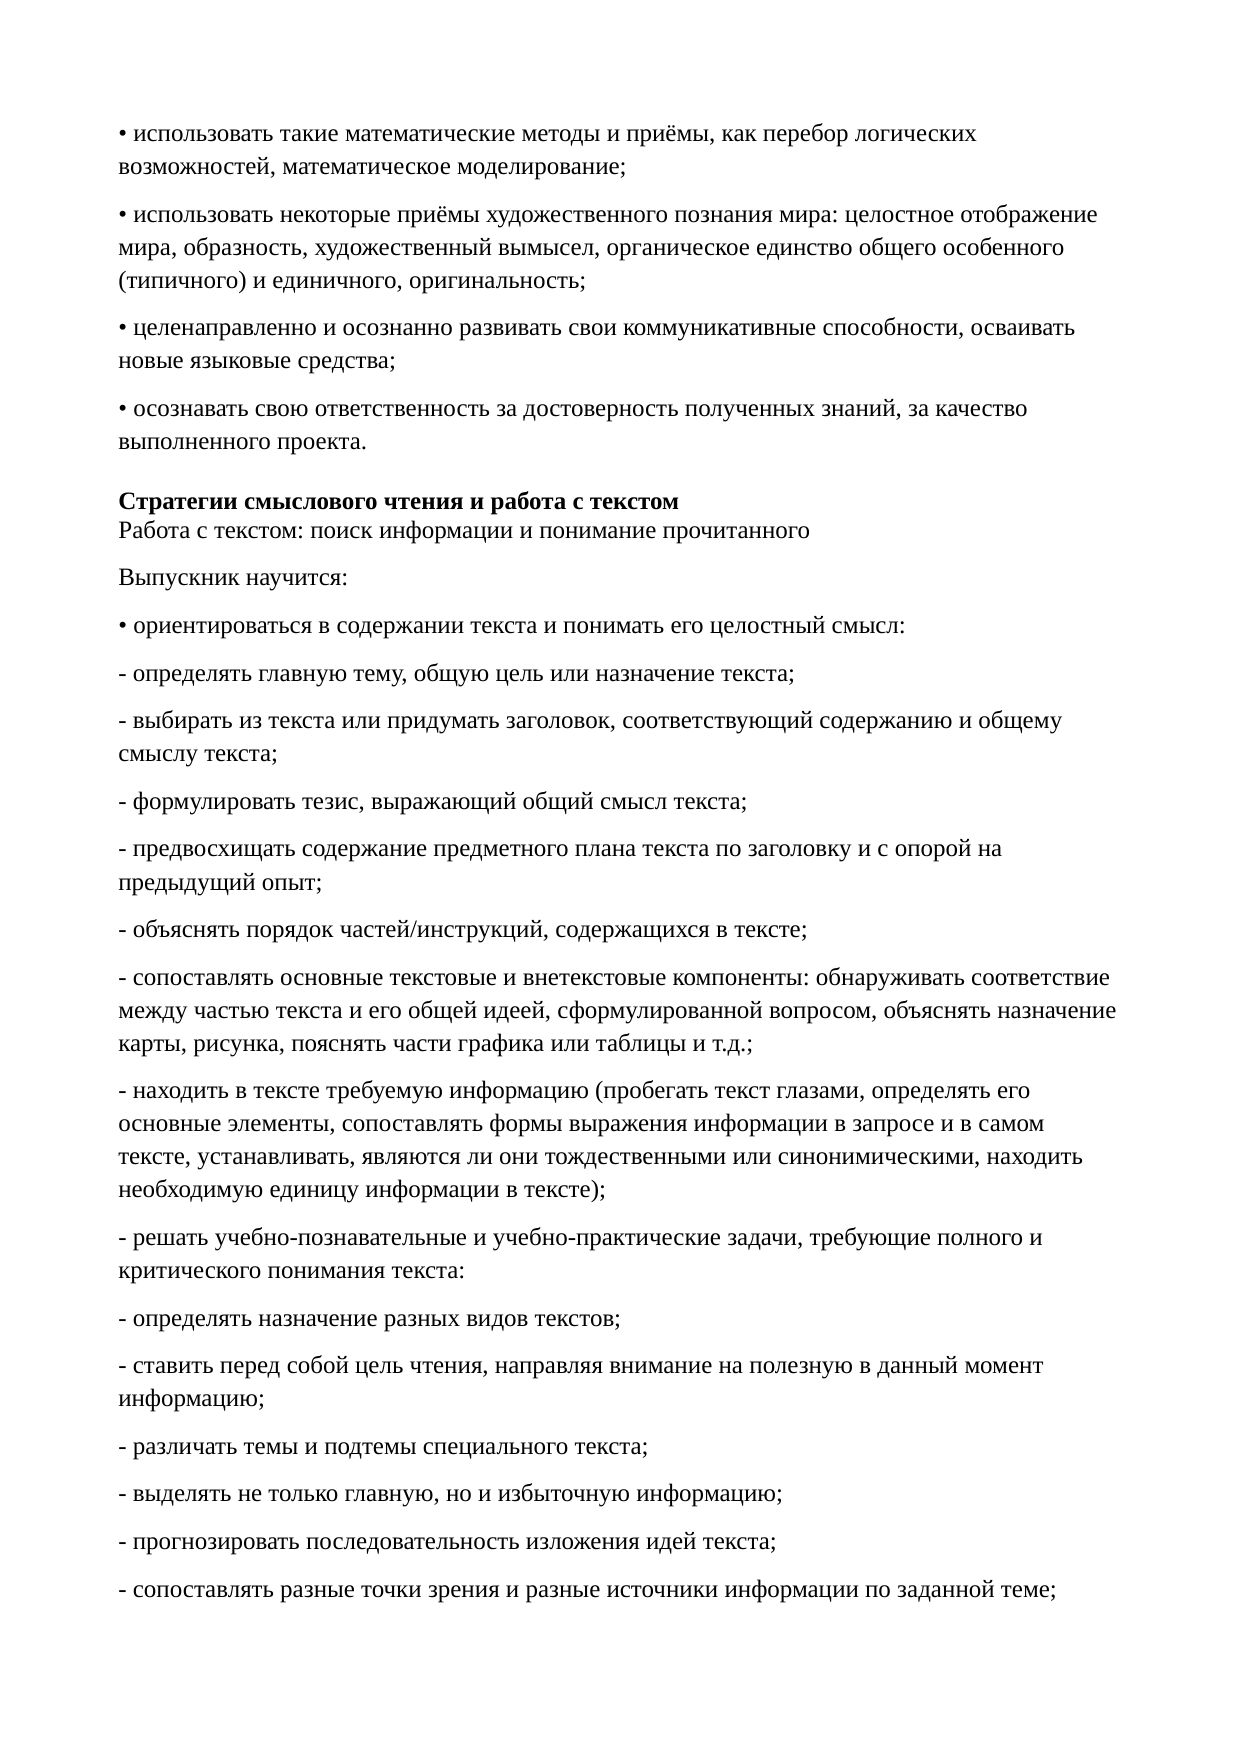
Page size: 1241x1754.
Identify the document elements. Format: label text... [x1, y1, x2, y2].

text - решать учебно-познавательные и учебно-практические задачи, требующие полного и критического понимания текста: [118, 1222, 1122, 1284]
text - выделять не только главную, но и избыточную информацию; [118, 1478, 1122, 1507]
text - предвосхищать содержание предметного плана текста по заголовку и с опорой на предыдущий опыт; [118, 833, 1122, 895]
subtitle Стратегии смыслового чтения и работа с текстом [118, 486, 1122, 515]
text - находить в тексте требуемую информацию (пробегать текст глазами, определять его основные элементы, сопоставлять формы выражения информации в запросе и в самом тексте, устанавливать, являются ли они тождественными или синонимическими, находить необходимую единицу информации в тексте); [118, 1075, 1122, 1203]
text - объяснять порядок частей/инструкций, содержащихся в тексте; [118, 914, 1122, 943]
text - определять главную тему, общую цель или назначение текста; [118, 658, 1122, 686]
text - формулировать тезис, выражающий общий смысл текста; [118, 786, 1122, 815]
text - различать темы и подтемы специального текста; [118, 1431, 1122, 1460]
text - ставить перед собой цель чтения, направляя внимание на полезную в данный момент информацию; [118, 1350, 1122, 1412]
text • целенаправленно и осознанно развивать свои коммуникативные способности, осваивать новые языковые средства; [118, 312, 1122, 374]
text - выбирать из текста или придумать заголовок, соответствующий содержанию и общему смыслу текста; [118, 705, 1122, 767]
text • использовать такие математические методы и приёмы, как перебор логических возможностей, математическое моделирование; [118, 118, 1122, 180]
text • ориентироваться в содержании текста и понимать его целостный смысл: [118, 610, 1122, 639]
text - прогнозировать последовательность изложения идей текста; [118, 1526, 1122, 1555]
text • осознавать свою ответственность за достоверность полученных знаний, за качество выполненного проекта. [118, 393, 1122, 455]
text - сопоставлять основные текстовые и внетекстовые компоненты: обнаруживать соответствие между частью текста и его общей идеей, сформулированной вопросом, объяснять назначение карты, рисунка, пояснять части графика или таблицы и т.д.; [118, 962, 1122, 1057]
text • использовать некоторые приёмы художественного познания мира: целостное отображение мира, образность, художественный вымысел, органическое единство общего особенного (типичного) и единичного, оригинальность; [118, 199, 1122, 293]
text - определять назначение разных видов текстов; [118, 1303, 1122, 1331]
text - сопоставлять разные точки зрения и разные источники информации по заданной теме; [118, 1574, 1122, 1602]
text Работа с текстом: поиск информации и понимание прочитанного [118, 515, 1122, 544]
text Выпускник научится: [118, 562, 1122, 591]
